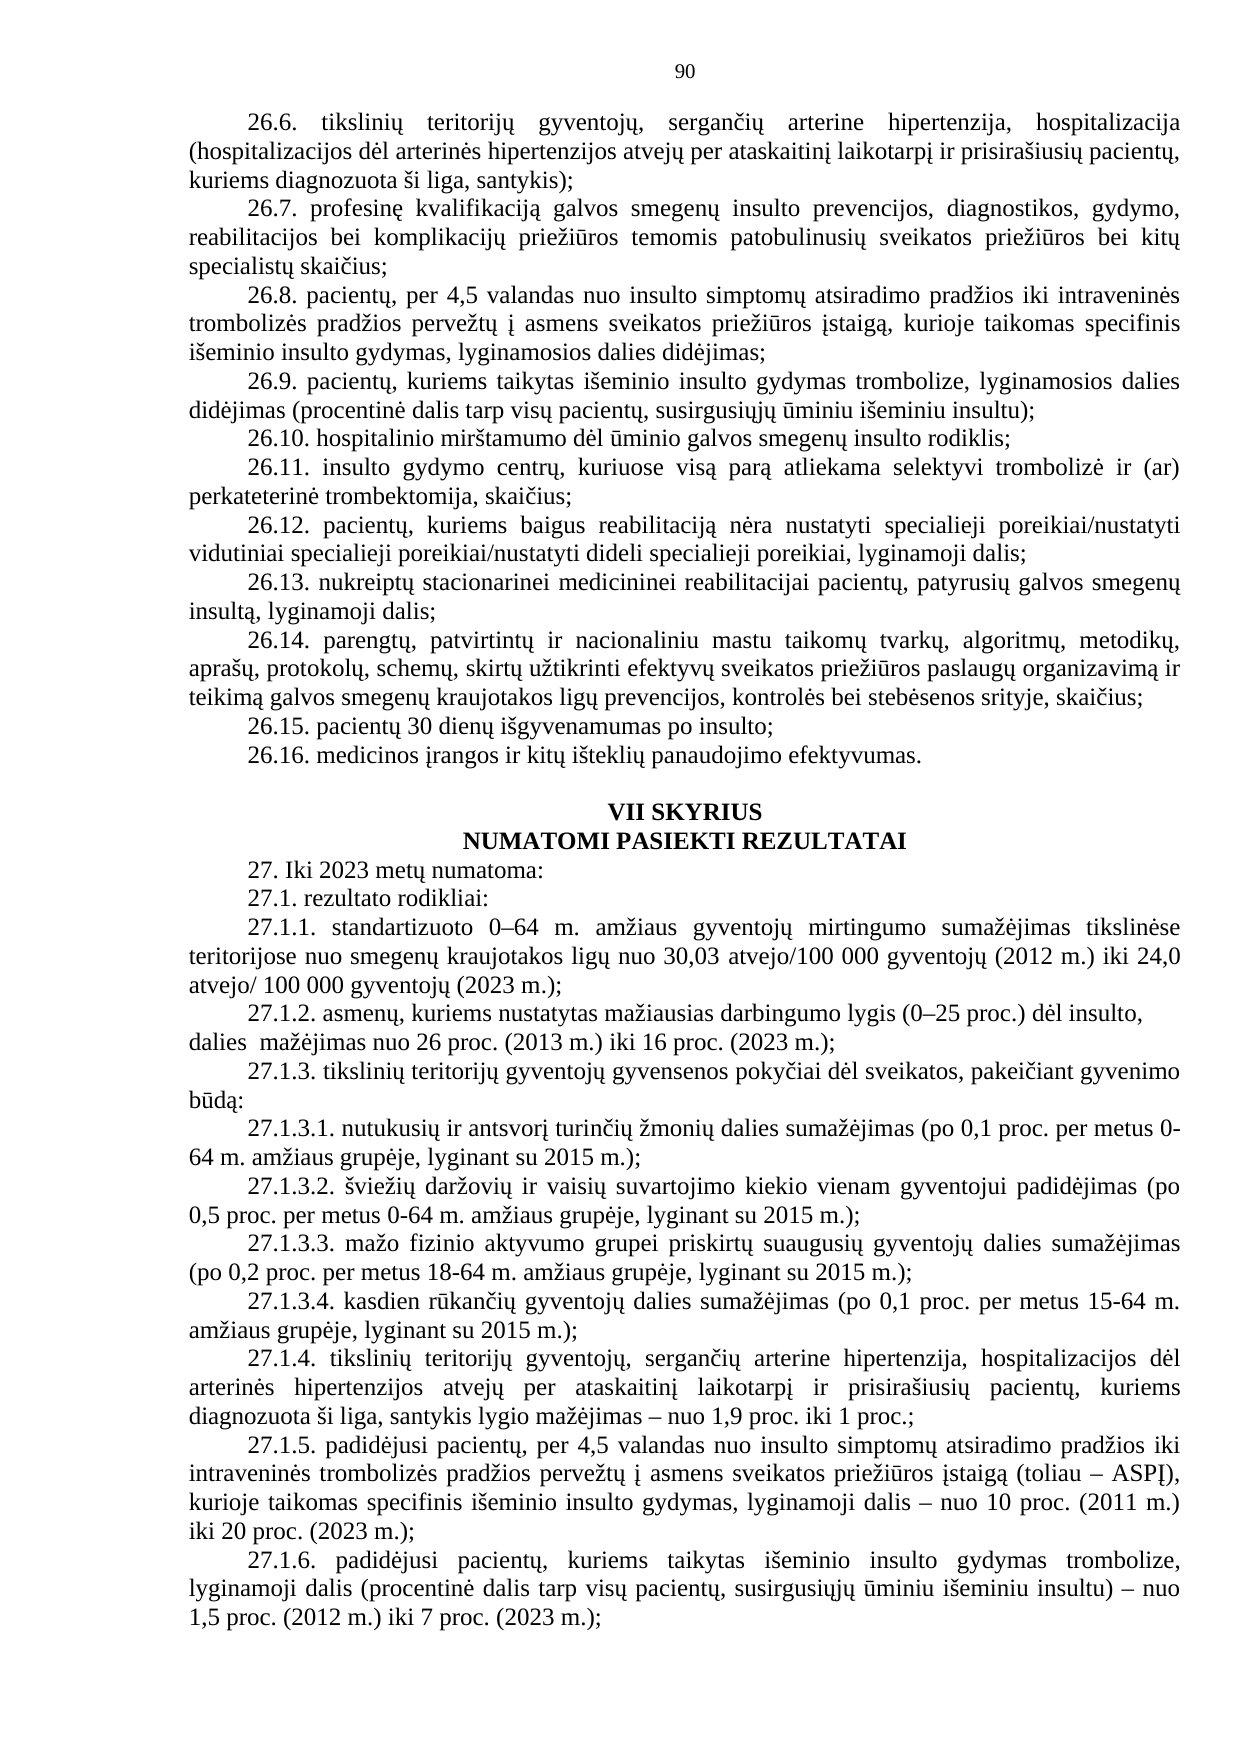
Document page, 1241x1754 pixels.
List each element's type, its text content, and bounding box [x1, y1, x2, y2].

text 27.1.6. padidėjusi pacientų, kuriems taikytas išeminio insulto gydymas trombolize, lyginamoji dalis (procentinė dalis tarp visų pacientų, susirgusiųjų ūminiu išeminiu insultu) – nuo 1,5 proc. (2012 m.) iki 7 proc. (2023 m.); [188, 1545, 1181, 1631]
text 27.1.3. tikslinių teritorijų gyventojų gyvensenos pokyčiai dėl sveikatos, pakeičiant gyvenimo būdą: [188, 1056, 1181, 1113]
text VII SKYRIUS [188, 797, 1181, 826]
text 26.6. tikslinių teritorijų gyventojų, sergančių arterine hipertenzija, hospitalizacija (hospitalizacijos dėl arterinės hipertenzijos atvejų per ataskaitinį laikotarpį ir prisirašiusių pacientų, kuriems diagnozuota ši liga, santykis); [188, 107, 1181, 193]
text 27.1.3.2. šviežių daržovių ir vaisių suvartojimo kiekio vienam gyventojui padidėjimas (po 0,5 proc. per metus 0-64 m. amžiaus grupėje, lyginant su 2015 m.); [188, 1171, 1181, 1228]
text 27.1.2. asmenų, kuriems nustatytas mažiausias darbingumo lygis (0–25 proc.) dėl insulto, dalies mažėjimas nuo 26 proc. (2013 m.) iki 16 proc. (2023 m.); [188, 998, 1181, 1056]
text 27.1.4. tikslinių teritorijų gyventojų, sergančių arterine hipertenzija, hospitalizacijos dėl arterinės hipertenzijos atvejų per ataskaitinį laikotarpį ir prisirašiusių pacientų, kuriems diagnozuota ši liga, santykis lygio mažėjimas – nuo 1,9 proc. iki 1 proc.; [188, 1343, 1181, 1430]
text 26.13. nukreiptų stacionarinei medicininei reabilitacijai pacientų, patyrusių galvos smegenų insultą, lyginamoji dalis; [188, 567, 1181, 625]
text 27.1.3.4. kasdien rūkančių gyventojų dalies sumažėjimas (po 0,1 proc. per metus 15-64 m. amžiaus grupėje, lyginant su 2015 m.); [188, 1286, 1181, 1343]
text 27.1.5. padidėjusi pacientų, per 4,5 valandas nuo insulto simptomų atsiradimo pradžios iki intraveninės trombolizės pradžios pervežtų į asmens sveikatos priežiūros įstaigą (toliau – ASPĮ), kurioje taikomas specifinis išeminio insulto gydymas, lyginamoji dalis – nuo 10 proc. (2011 m.) iki 20 proc. (2023 m.); [188, 1430, 1181, 1545]
text 27.1.3.1. nutukusių ir antsvorį turinčių žmonių dalies sumažėjimas (po 0,1 proc. per metus 0-64 m. amžiaus grupėje, lyginant su 2015 m.); [188, 1113, 1181, 1171]
text NUMATOMI PASIEKTI REZULTATAI [188, 826, 1181, 855]
text 27.1.3.3. mažo fizinio aktyvumo grupei priskirtų suaugusių gyventojų dalies sumažėjimas (po 0,2 proc. per metus 18-64 m. amžiaus grupėje, lyginant su 2015 m.); [188, 1228, 1181, 1286]
text 26.14. parengtų, patvirtintų ir nacionaliniu mastu taikomų tvarkų, algoritmų, metodikų, aprašų, protokolų, schemų, skirtų užtikrinti efektyvų sveikatos priežiūros paslaugų organizavimą ir teikimą galvos smegenų kraujotakos ligų prevencijos, kontrolės bei stebėsenos srityje, skaičius; [188, 625, 1181, 711]
text 26.9. pacientų, kuriems taikytas išeminio insulto gydymas trombolize, lyginamosios dalies didėjimas (procentinė dalis tarp visų pacientų, susirgusiųjų ūminiu išeminiu insultu); [188, 366, 1181, 423]
text 26.10. hospitalinio mirštamumo dėl ūminio galvos smegenų insulto rodiklis; [188, 423, 1181, 452]
text 27.1. rezultato rodikliai: [188, 883, 1181, 912]
text 26.12. pacientų, kuriems baigus reabilitaciją nėra nustatyti specialieji poreikiai/nustatyti vidutiniai specialieji poreikiai/nustatyti dideli specialieji poreikiai, lyginamoji dalis; [188, 510, 1181, 567]
text 27. Iki 2023 metų numatoma: [188, 855, 1181, 883]
text 26.8. pacientų, per 4,5 valandas nuo insulto simptomų atsiradimo pradžios iki intraveninės trombolizės pradžios pervežtų į asmens sveikatos priežiūros įstaigą, kurioje taikomas specifinis išeminio insulto gydymas, lyginamosios dalies didėjimas; [188, 280, 1181, 366]
text 26.15. pacientų 30 dienų išgyvenamumas po insulto; [188, 711, 1181, 740]
text 26.16. medicinos įrangos ir kitų išteklių panaudojimo efektyvumas. [188, 740, 1181, 768]
text 26.11. insulto gydymo centrų, kuriuose visą parą atliekama selektyvi trombolizė ir (ar) perkateterinė trombektomija, skaičius; [188, 452, 1181, 510]
text 27.1.1. standartizuoto 0–64 m. amžiaus gyventojų mirtingumo sumažėjimas tikslinėse teritorijose nuo smegenų kraujotakos ligų nuo 30,03 atvejo/100 000 gyventojų (2012 m.) iki 24,0 atvejo/ 100 000 gyventojų (2023 m.); [188, 912, 1181, 998]
text 26.7. profesinę kvalifikaciją galvos smegenų insulto prevencijos, diagnostikos, gydymo, reabilitacijos bei komplikacijų priežiūros temomis patobulinusių sveikatos priežiūros bei kitų specialistų skaičius; [188, 193, 1181, 280]
